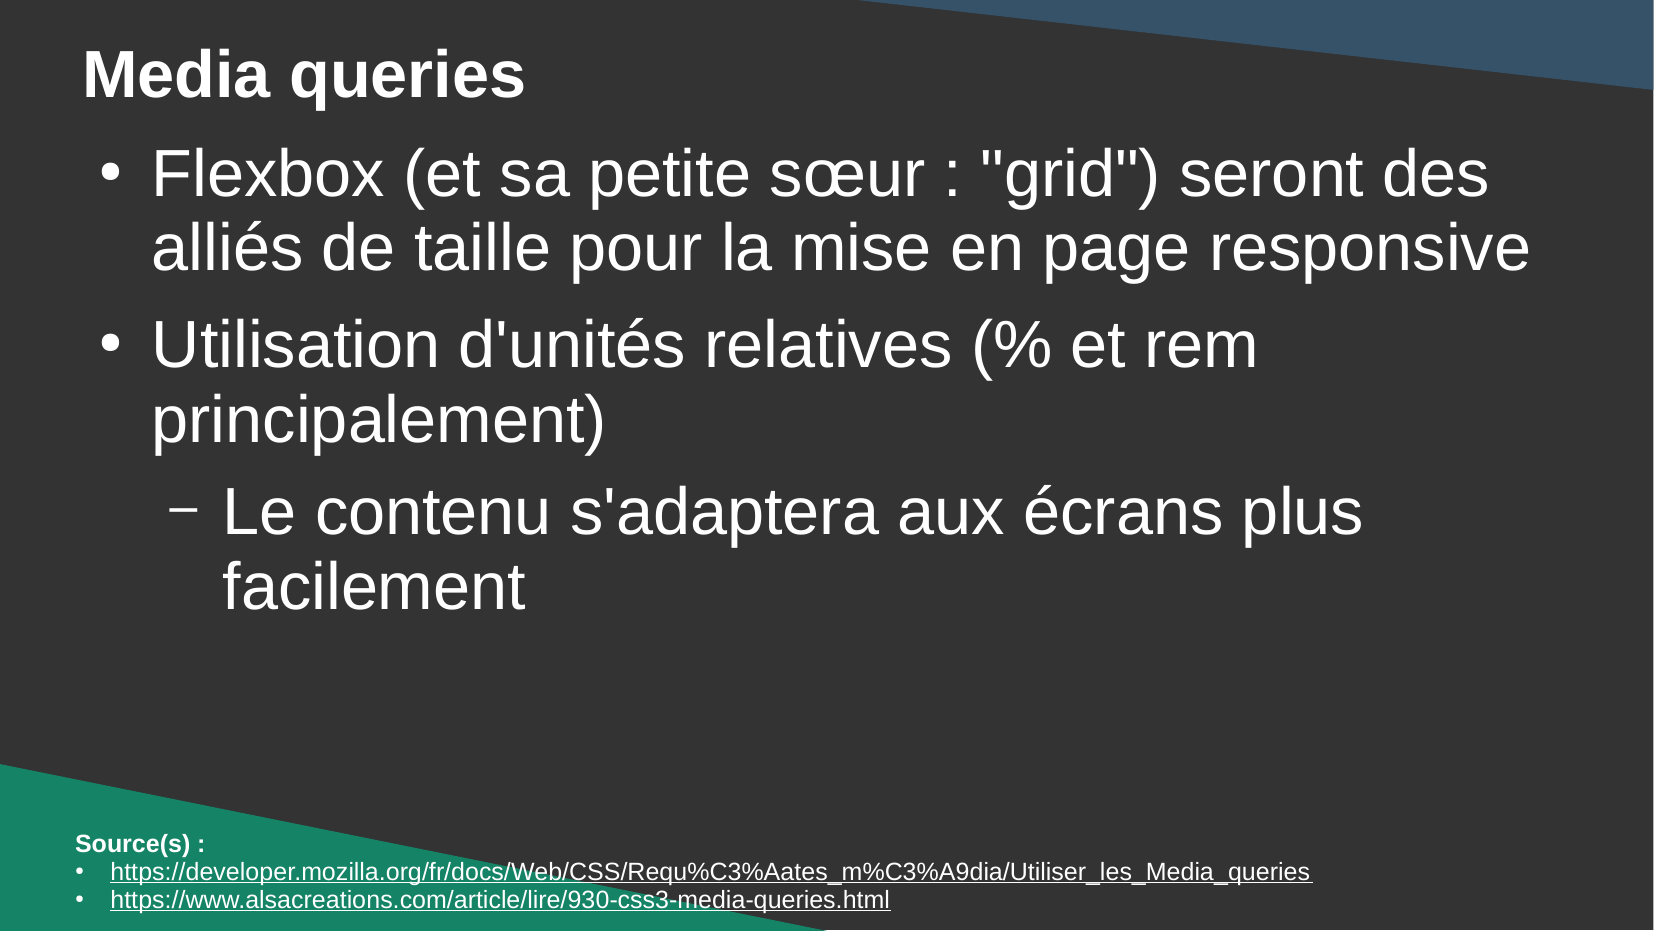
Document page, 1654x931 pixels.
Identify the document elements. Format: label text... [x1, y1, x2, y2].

text_box [857, 0, 1654, 90]
list Flexbox (et sa petite sœur : "grid") seront des alliés de taille pour la mise en page responsive Utilisation d'unités relatives (% et rem principalement) Le contenu s'adaptera aux écrans plus facilement [80, 135, 1605, 765]
title Media queries [82, 37, 1276, 122]
text_box [0, 764, 288, 931]
text_box Source(s) : https://developer.mozilla.org/fr/docs/Web/CSS/Requ%C3%Aates_m%C3%A9dia/Utiliser_les_Media_queries https://www.alsacreations.com/article/lire/930-css3-media-queries.html [60, 822, 1546, 931]
